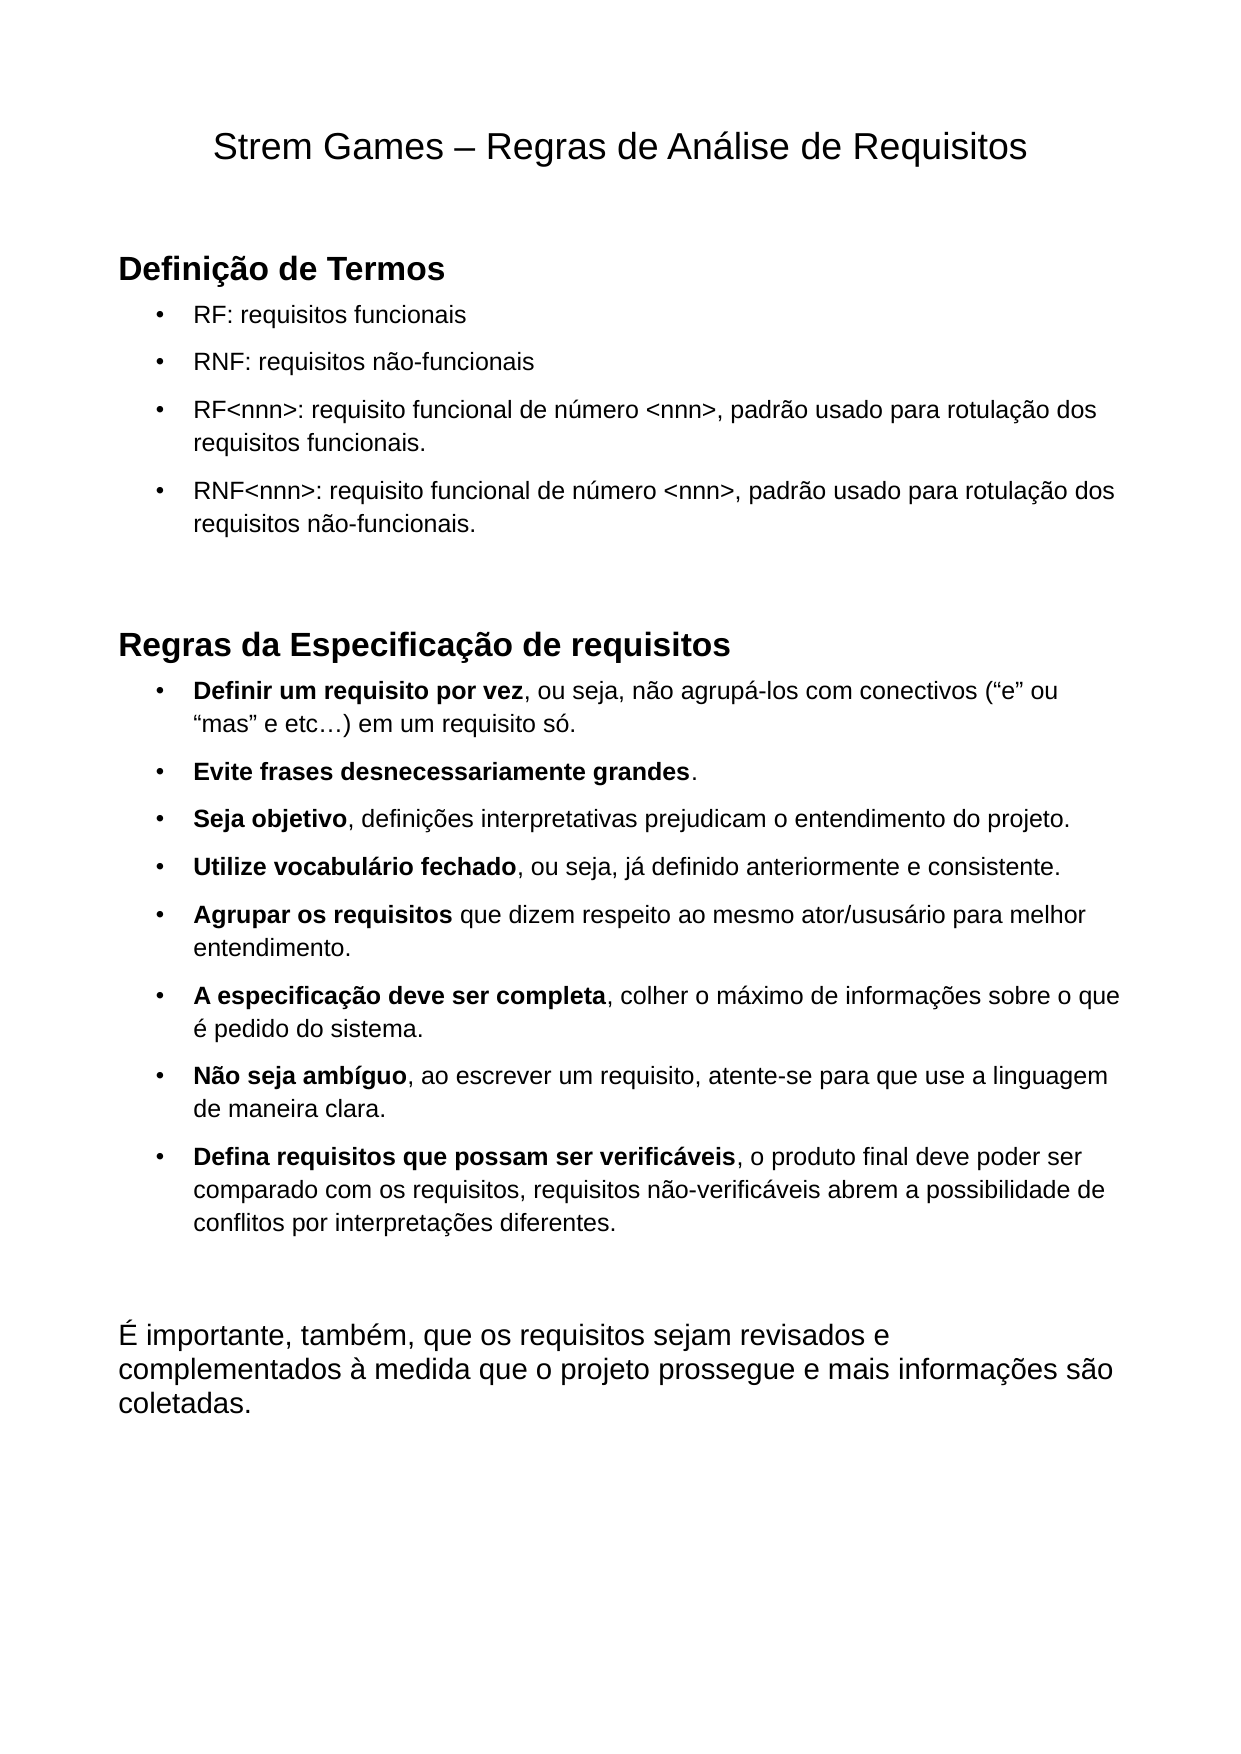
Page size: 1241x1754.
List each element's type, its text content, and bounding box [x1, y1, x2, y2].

list RNF<nnn>: requisito funcional de número <nnn>, padrão usado para rotulação dos requisitos não-funcionais. [156, 476, 1122, 538]
list RNF: requisitos não-funcionais [156, 347, 1122, 376]
list Evite frases desnecessariamente grandes. [156, 757, 1122, 786]
list Defina requisitos que possam ser verificáveis, o produto final deve poder ser comparado com os requisitos, requisitos não-verificáveis abrem a possibilidade de conflitos por interpretações diferentes. [156, 1142, 1122, 1237]
list Utilize vocabulário fechado, ou seja, já definido anteriormente e consistente. [156, 852, 1122, 881]
subtitle Regras da Especificação de requisitos [118, 625, 1122, 663]
list Seja objetivo, definições interpretativas prejudicam o entendimento do projeto. [156, 804, 1122, 833]
list Não seja ambíguo, ao escrever um requisito, atente-se para que use a linguagem de maneira clara. [156, 1061, 1122, 1123]
list Agrupar os requisitos que dizem respeito ao mesmo ator/ususário para melhor entendimento. [156, 900, 1122, 962]
list RF: requisitos funcionais [156, 299, 1122, 328]
subtitle Strem Games – Regras de Análise de Requisitos [118, 124, 1122, 167]
subtitle Definição de Termos [118, 248, 1122, 287]
list Definir um requisito por vez, ou seja, não agrupá-los com conectivos (“e” ou “mas” e etc…) em um requisito só. [156, 676, 1122, 738]
list RF<nnn>: requisito funcional de número <nnn>, padrão usado para rotulação dos requisitos funcionais. [156, 395, 1122, 457]
list A especificação deve ser completa, colher o máximo de informações sobre o que é pedido do sistema. [156, 981, 1122, 1042]
subtitle É importante, também, que os requisitos sejam revisados e complementados à medida que o projeto prossegue e mais informações são coletadas. [118, 1318, 1122, 1419]
